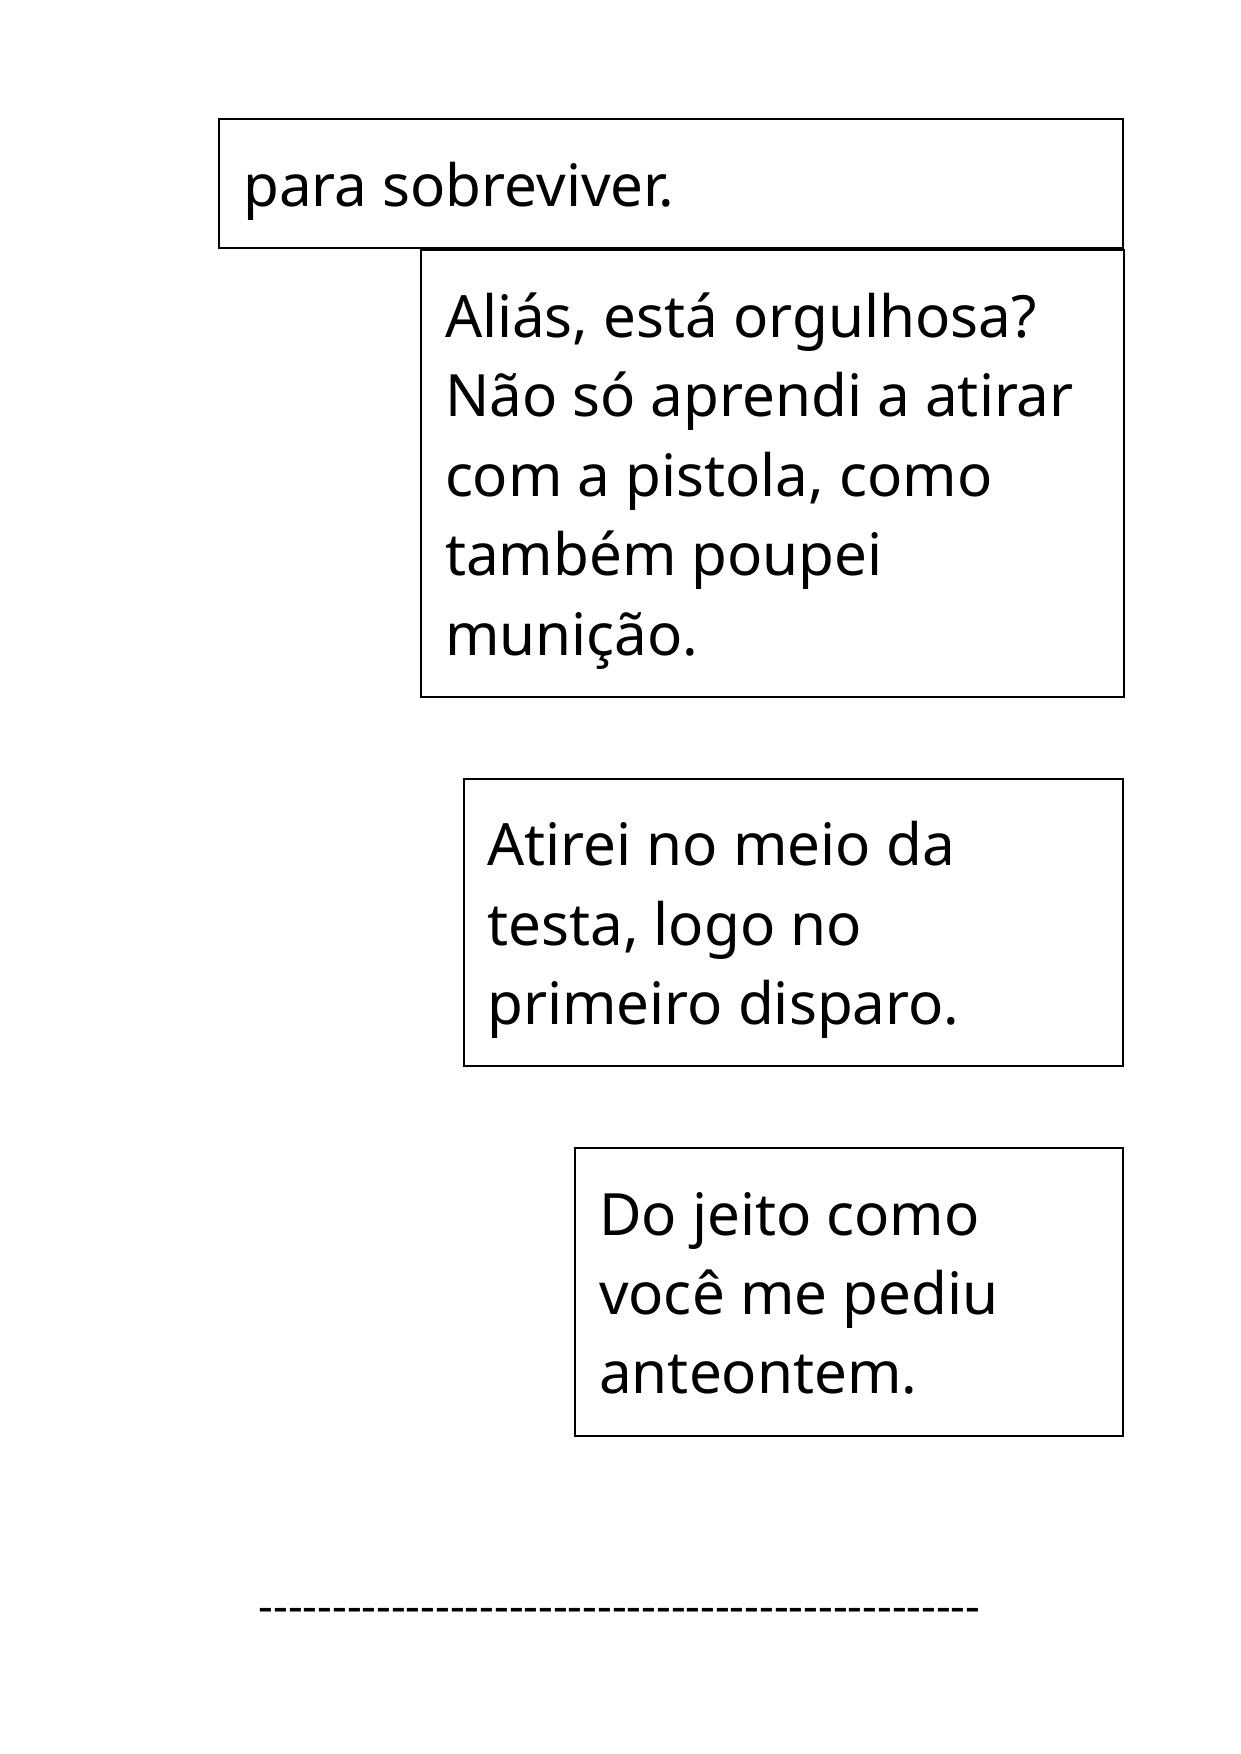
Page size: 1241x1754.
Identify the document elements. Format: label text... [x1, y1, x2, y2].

table_header Atirei no meio da testa, logo no primeiro disparo. [465, 780, 1122, 1065]
table_header Aliás, está orgulhosa? Não só aprendi a atirar com a pistola, como também poupei munição. [422, 251, 1123, 696]
table_header Do jeito como você me pediu anteontem. [576, 1149, 1122, 1434]
table_header para sobreviver. [220, 120, 1122, 247]
